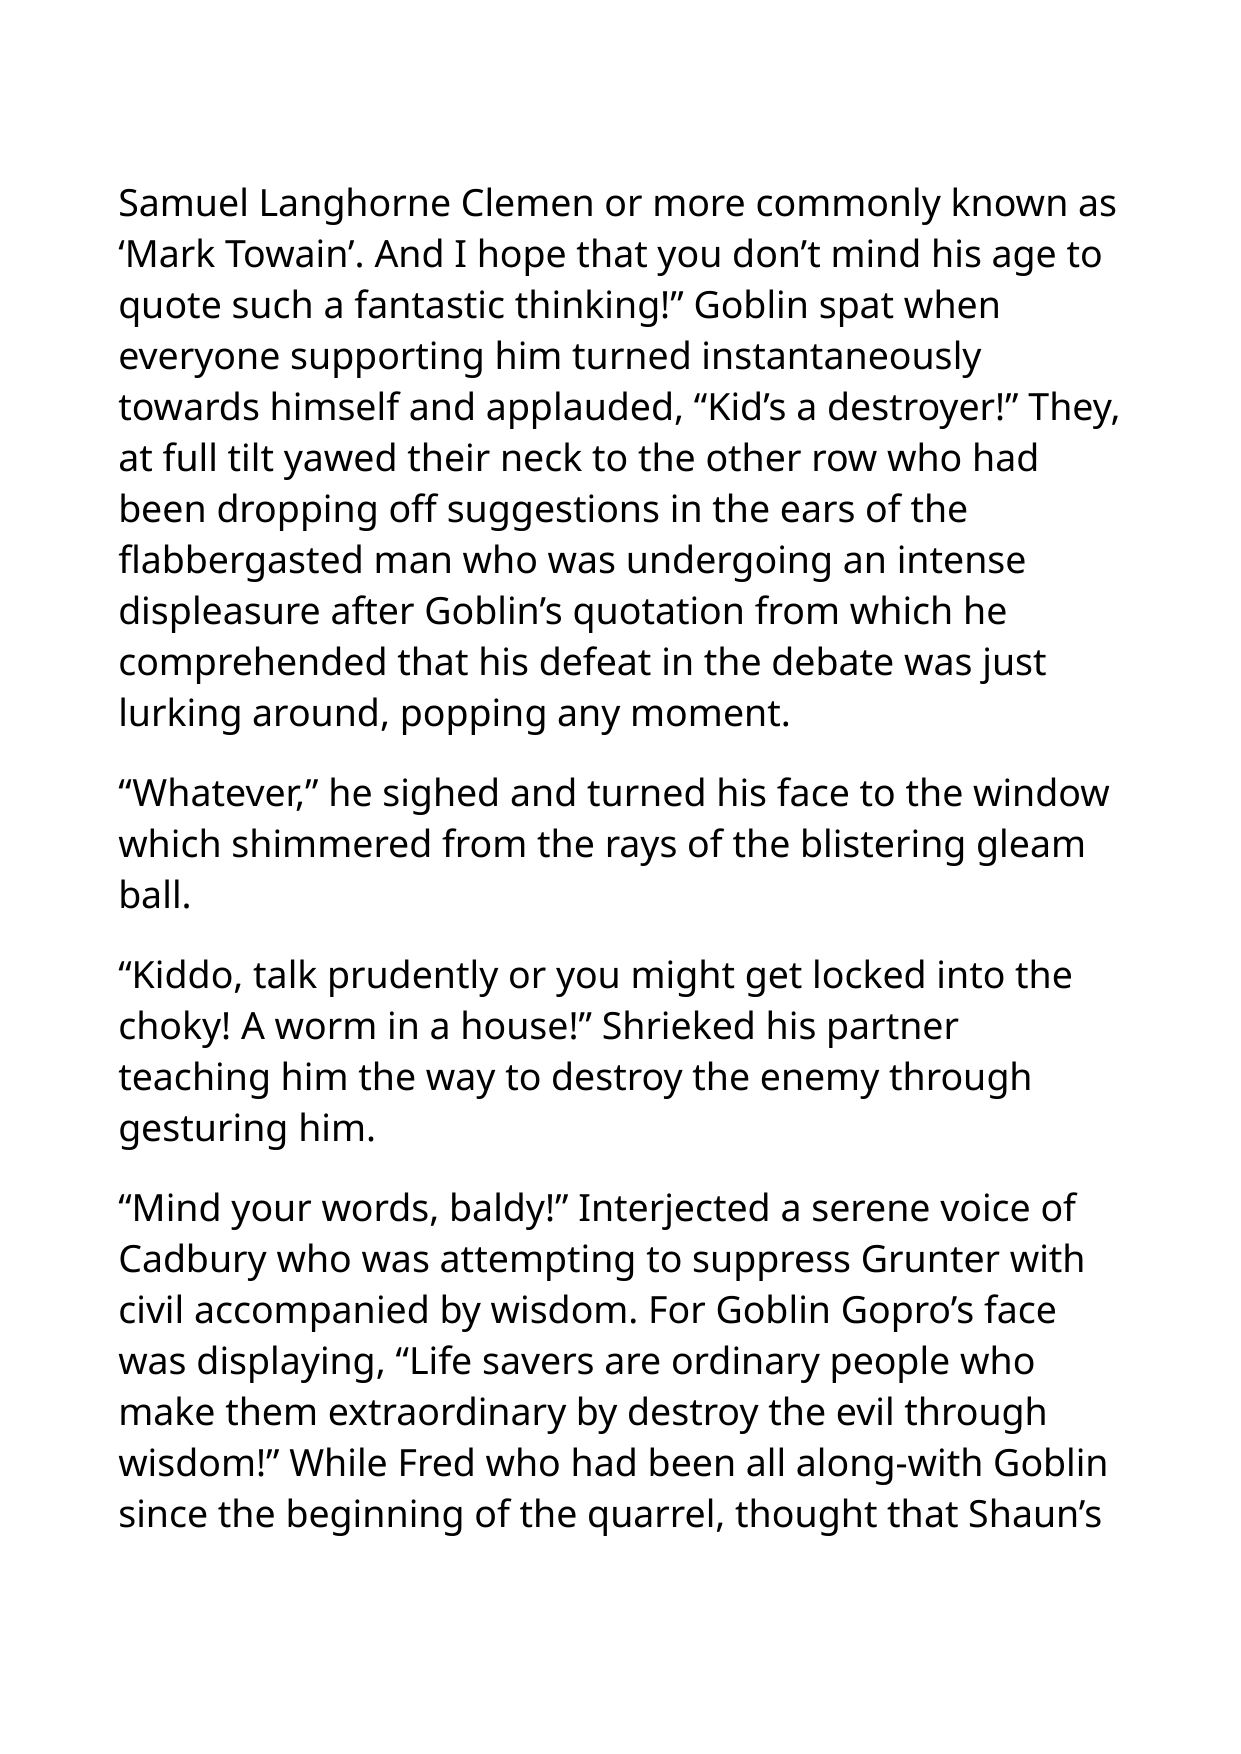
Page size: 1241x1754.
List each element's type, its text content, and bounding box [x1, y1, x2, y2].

text Samuel Langhorne Clemen or more commonly known as ‘Mark Towain’. And I hope that you don’t mind his age to quote such a fantastic thinking!” Goblin spat when everyone supporting him turned instantaneously towards himself and applauded, “Kid’s a destroyer!” They, at full tilt yawed their neck to the other row who had been dropping off suggestions in the ears of the flabbergasted man who was undergoing an intense displeasure after Goblin’s quotation from which he comprehended that his defeat in the debate was just lurking around, popping any moment. [118, 176, 1122, 738]
text “Mind your words, baldy!” Interjected a serene voice of Cadbury who was attempting to suppress Grunter with civil accompanied by wisdom. For Goblin Gopro’s face was displaying, “Life savers are ordinary people who make them extraordinary by destroy the evil through wisdom!” While Fred who had been all along-with Goblin since the beginning of the quarrel, thought that Shaun’s [118, 1181, 1122, 1539]
text “Whatever,” he sighed and turned his face to the window which shimmered from the rays of the blistering gleam ball. [118, 767, 1122, 920]
text “Kiddo, talk prudently or you might get locked into the choky! A worm in a house!” Shrieked his partner teaching him the way to destroy the enemy through gesturing him. [118, 948, 1122, 1153]
